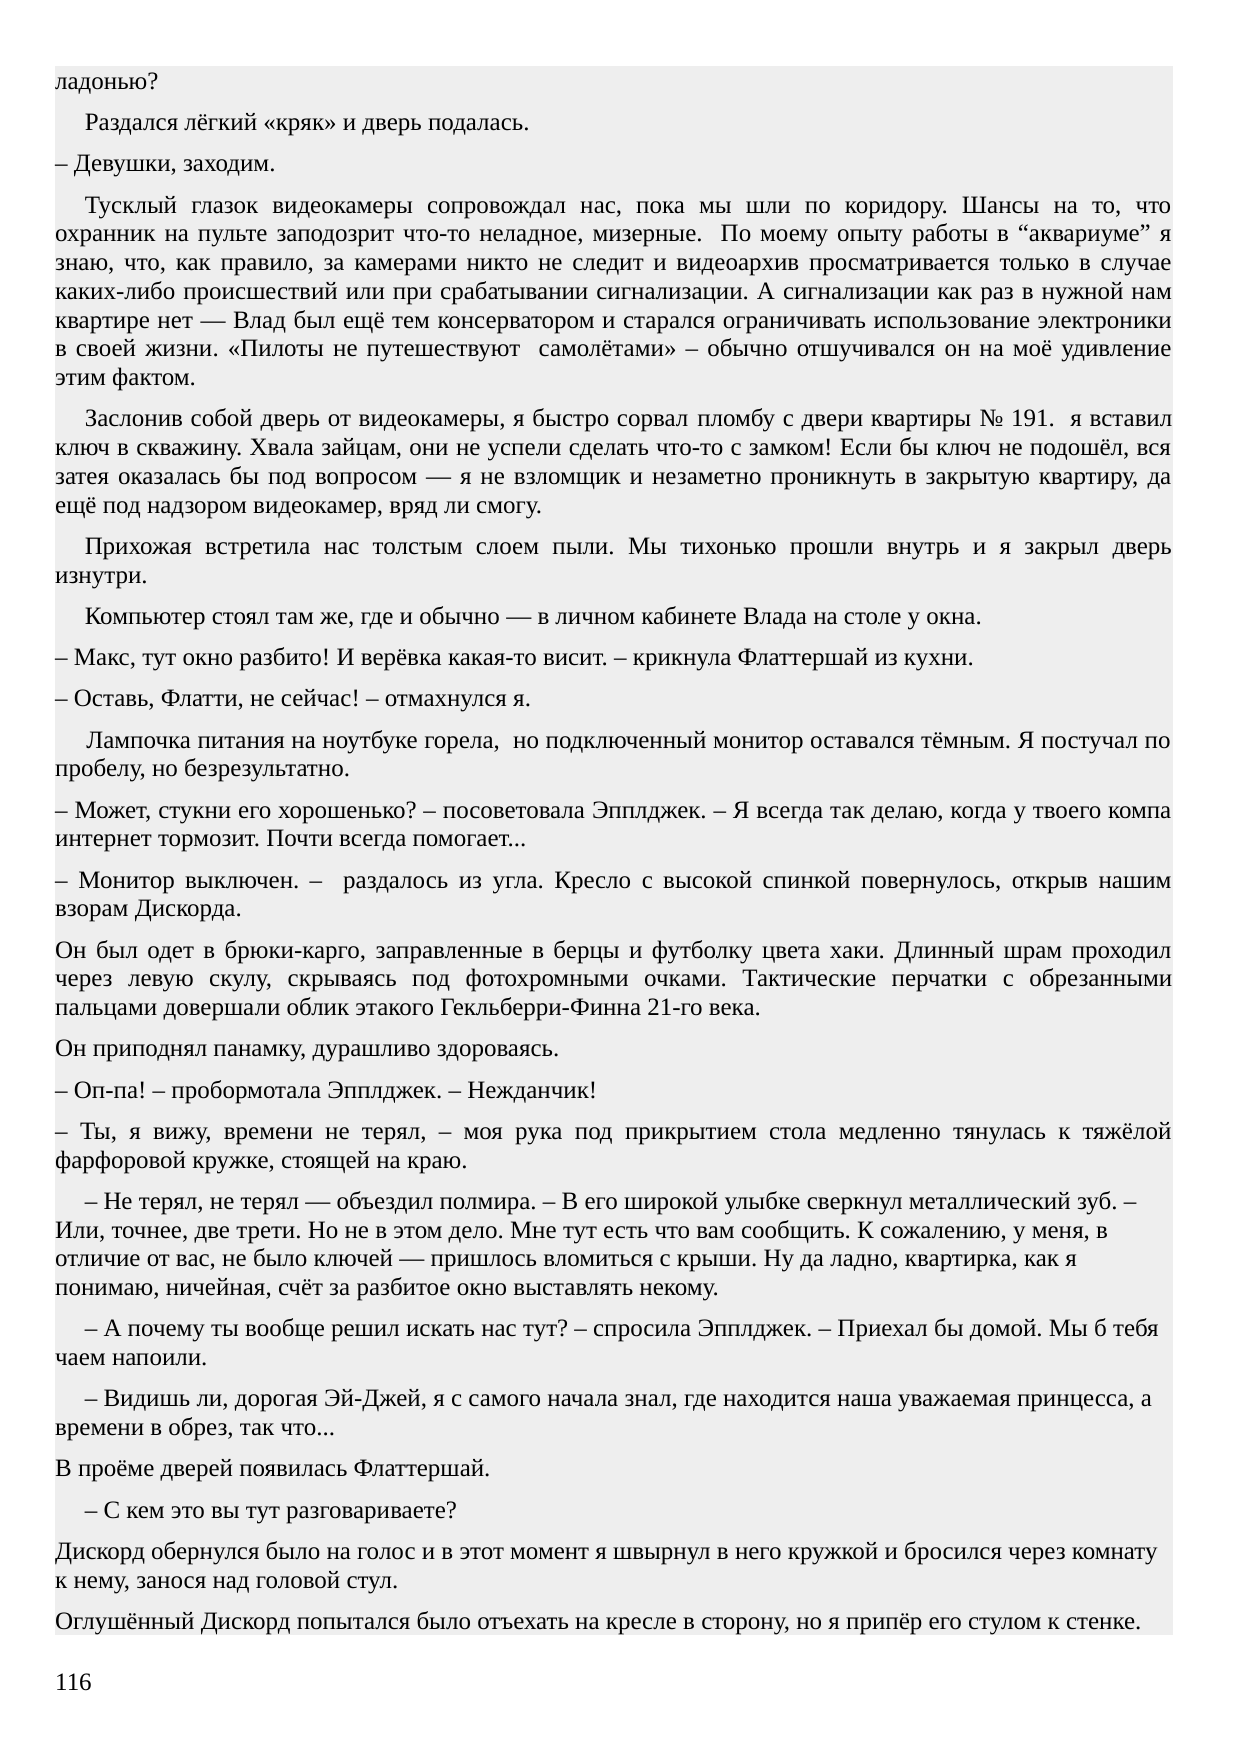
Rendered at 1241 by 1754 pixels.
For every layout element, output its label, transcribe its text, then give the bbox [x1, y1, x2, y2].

text Лампочка питания на ноутбуке горела, но подключенный монитор оставался тёмным. Я постучал по пробелу, но безрезультатно. [55, 725, 1173, 782]
text – Ты, я вижу, времени не терял, – моя рука под прикрытием стола медленно тянулась к тяжёлой фарфоровой кружке, стоящей на краю. [55, 1116, 1173, 1173]
text Тусклый глазок видеокамеры сопровождал нас, пока мы шли по коридору. Шансы на то, что охранник на пульте заподозрит что-то неладное, мизерные. По моему опыту работы в “аквариуме” я знаю, что, как правило, за камерами никто не следит и видеоархив просматривается только в случае каких-либо происшествий или при срабатывании сигнализации. А сигнализации как раз в нужной нам квартире нет — Влад был ещё тем консерватором и старался ограничивать использование электроники в своей жизни. «Пилоты не путешествуют самолётами» – обычно отшучивался он на моё удивление этим фактом. [55, 190, 1173, 391]
text Он был одет в брюки-карго, заправленные в берцы и футболку цвета хаки. Длинный шрам проходил через левую скулу, скрываясь под фотохромными очками. Тактические перчатки с обрезанными пальцами довершали облик этакого Гекльберри-Финна 21-го века. [55, 935, 1173, 1021]
text В проёме дверей появилась Флаттершай. [55, 1453, 1173, 1482]
text – Макс, тут окно разбито! И верёвка какая-то висит. – крикнула Флаттершай из кухни. [55, 642, 1173, 671]
text – Монитор выключен. – раздалось из угла. Кресло с высокой спинкой повернулось, открыв нашим взорам Дискорда. [55, 865, 1173, 922]
text Он приподнял панамку, дурашливо здороваясь. [55, 1033, 1173, 1062]
text – Может, стукни его хорошенько? – посоветовала Эпплджек. – Я всегда так делаю, когда у твоего компа интернет тормозит. Почти всегда помогает... [55, 795, 1173, 852]
text – А почему ты вообще решил искать нас тут? – спросила Эпплджек. – Приехал бы домой. Мы б тебя чаем напоили. [55, 1313, 1173, 1371]
text – Не терял, не терял — объездил полмира. – В его широкой улыбке сверкнул металлический зуб. – Или, точнее, две трети. Но не в этом дело. Мне тут есть что вам сообщить. К сожалению, у меня, в отличие от вас, не было ключей — пришлось вломиться с крыши. Ну да ладно, квартирка, как я понимаю, ничейная, счёт за разбитое окно выставлять некому. [55, 1186, 1173, 1301]
text – Видишь ли, дорогая Эй-Джей, я с самого начала знал, где находится наша уважаемая принцесса, а времени в обрез, так что... [55, 1383, 1173, 1441]
text Раздался лёгкий «кряк» и дверь подалась. [55, 107, 1173, 136]
text – Девушки, заходим. [55, 148, 1173, 177]
text Компьютер стоял там же, где и обычно — в личном кабинете Влада на столе у окна. [55, 601, 1173, 630]
list Дискорд обернулся было на голос и в этот момент я швырнул в него кружкой и бросился через комнату к нему, занося над головой стул. [55, 1536, 1173, 1593]
text – Оставь, Флатти, не сейчас! – отмахнулся я. [55, 683, 1173, 712]
text Прихожая встретила нас толстым слоем пыли. Мы тихонько прошли внутрь и я закрыл дверь изнутри. [55, 531, 1173, 588]
text Заслонив собой дверь от видеокамеры, я быстро сорвал пломбу с двери квартиры № 191. я вставил ключ в скважину. Хвала зайцам, они не успели сделать что-то с замком! Если бы ключ не подошёл, вся затея оказалась бы под вопросом — я не взломщик и незаметно проникнуть в закрытую квартиру, да ещё под надзором видеокамер, вряд ли смогу. [55, 403, 1173, 518]
text – С кем это вы тут разговариваете? [55, 1495, 1173, 1523]
text Оглушённый Дискорд попытался было отъехать на кресле в сторону, но я припёр его стулом к стенке. [55, 1606, 1173, 1635]
text – Оп-па! – пробормотала Эпплджек. – Нежданчик! [55, 1075, 1173, 1103]
text ладонью? [55, 66, 1173, 95]
